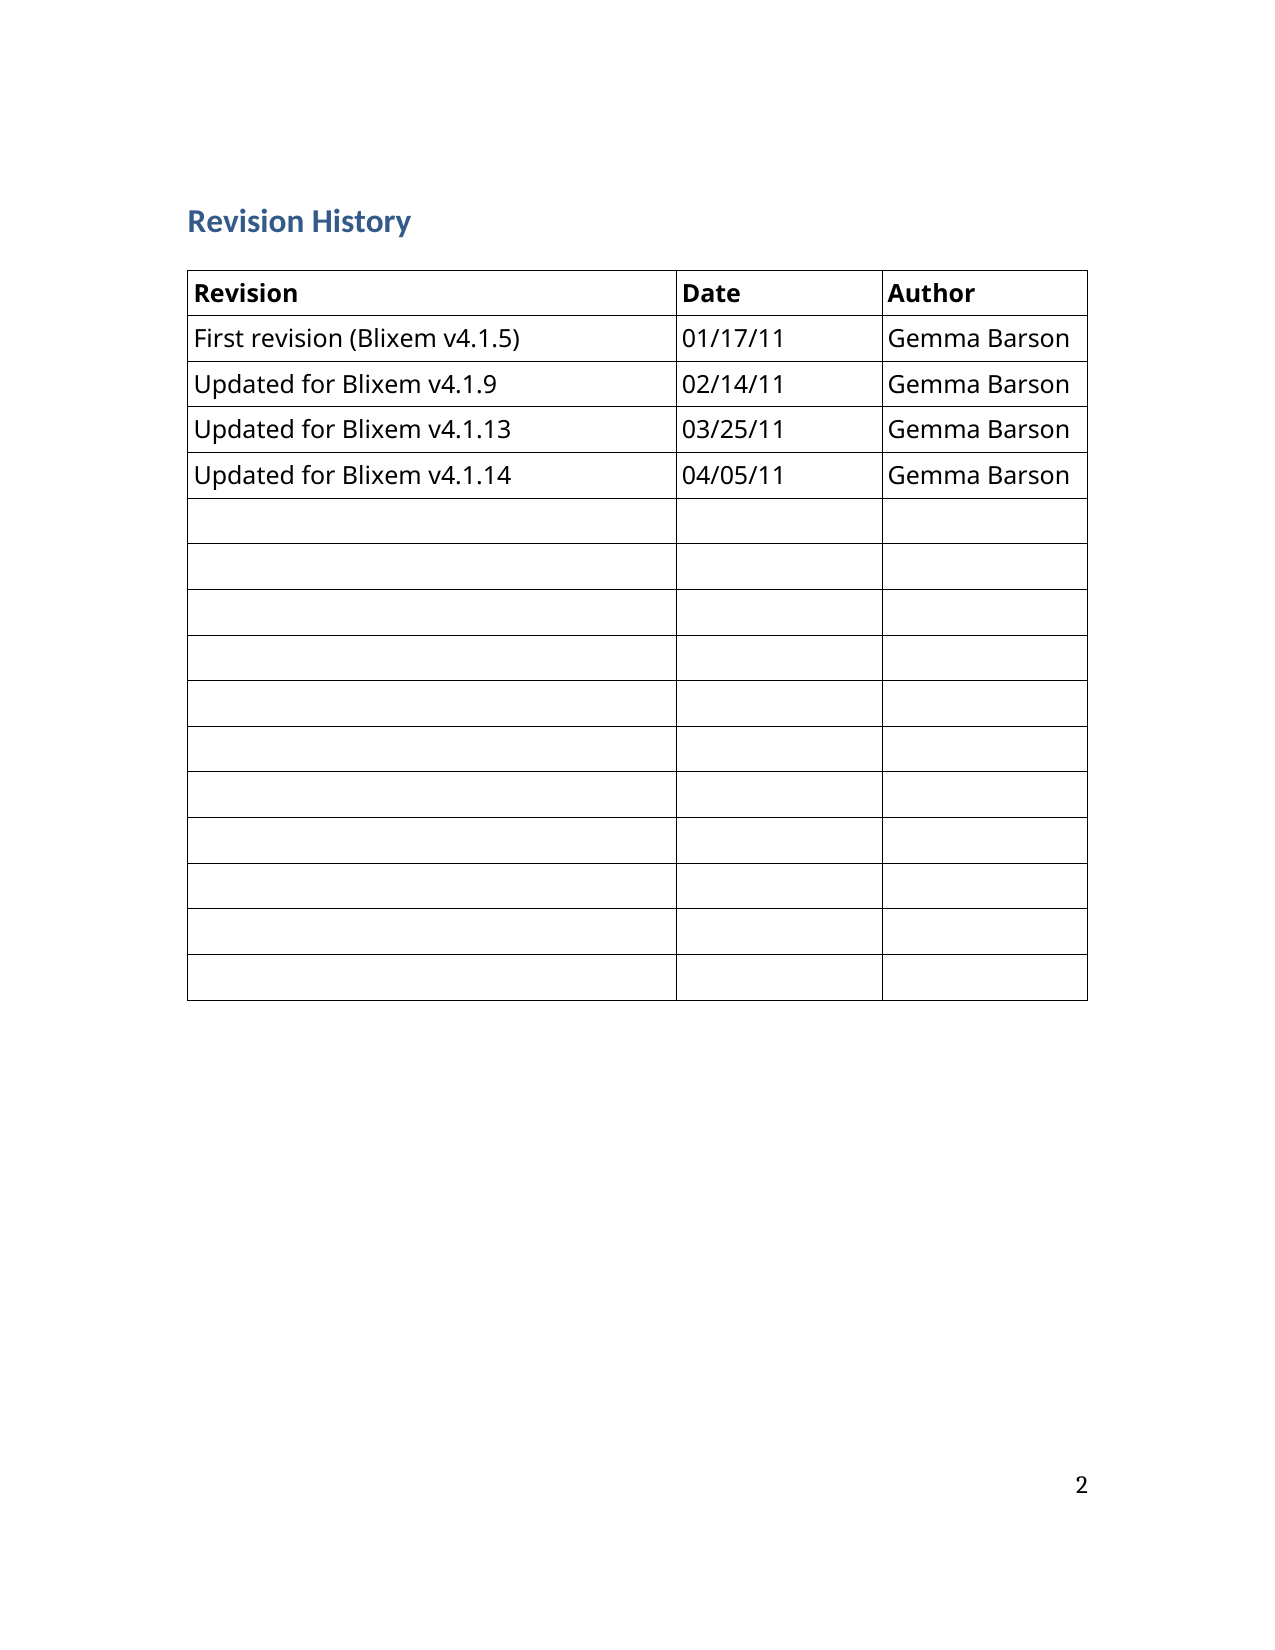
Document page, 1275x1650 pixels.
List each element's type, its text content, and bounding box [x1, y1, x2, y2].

table_cell [677, 864, 882, 908]
table_cell 17/01/11 [677, 316, 882, 361]
table_header Author [883, 271, 1087, 315]
subtitle Revision History [187, 200, 1087, 241]
table_cell [188, 681, 676, 726]
table_cell [883, 590, 1087, 634]
table_cell [188, 955, 676, 999]
table_cell [188, 636, 676, 680]
table_cell [677, 818, 882, 863]
table_cell [883, 499, 1087, 543]
table_cell [188, 544, 676, 589]
table_cell [188, 909, 676, 954]
table_cell [677, 681, 882, 726]
table_cell [677, 727, 882, 771]
table_header Revision [188, 271, 676, 315]
table_cell [883, 681, 1087, 726]
table_cell 05/04/11 [677, 453, 882, 498]
table_cell [883, 909, 1087, 954]
table_cell [188, 590, 676, 634]
table_cell 14/02/11 [677, 362, 882, 406]
table_cell Updated for Blixem v4.1.13 [188, 407, 676, 452]
table_cell [188, 772, 676, 817]
table_cell [883, 727, 1087, 771]
table_cell [883, 864, 1087, 908]
table_cell [883, 636, 1087, 680]
table_cell Gemma Barson [883, 316, 1087, 361]
table_cell Updated for Blixem v4.1.14 [188, 453, 676, 498]
table_cell [677, 590, 882, 634]
table_cell [677, 772, 882, 817]
table_cell [677, 544, 882, 589]
table_cell Updated for Blixem v4.1.9 [188, 362, 676, 406]
table_header Date [677, 271, 882, 315]
table_cell [677, 909, 882, 954]
table_cell Gemma Barson [883, 407, 1087, 452]
table_cell [677, 499, 882, 543]
table_cell [188, 727, 676, 771]
table_cell [677, 955, 882, 999]
table_cell Gemma Barson [883, 362, 1087, 406]
table_cell First revision (Blixem v4.1.5) [188, 316, 676, 361]
table_cell Gemma Barson [883, 453, 1087, 498]
table_cell [188, 499, 676, 543]
table_cell [883, 955, 1087, 999]
table_cell [883, 818, 1087, 863]
table_cell [188, 818, 676, 863]
table_cell [188, 864, 676, 908]
table_cell [883, 772, 1087, 817]
table_cell [883, 544, 1087, 589]
table_cell 25/03/11 [677, 407, 882, 452]
table_cell [677, 636, 882, 680]
